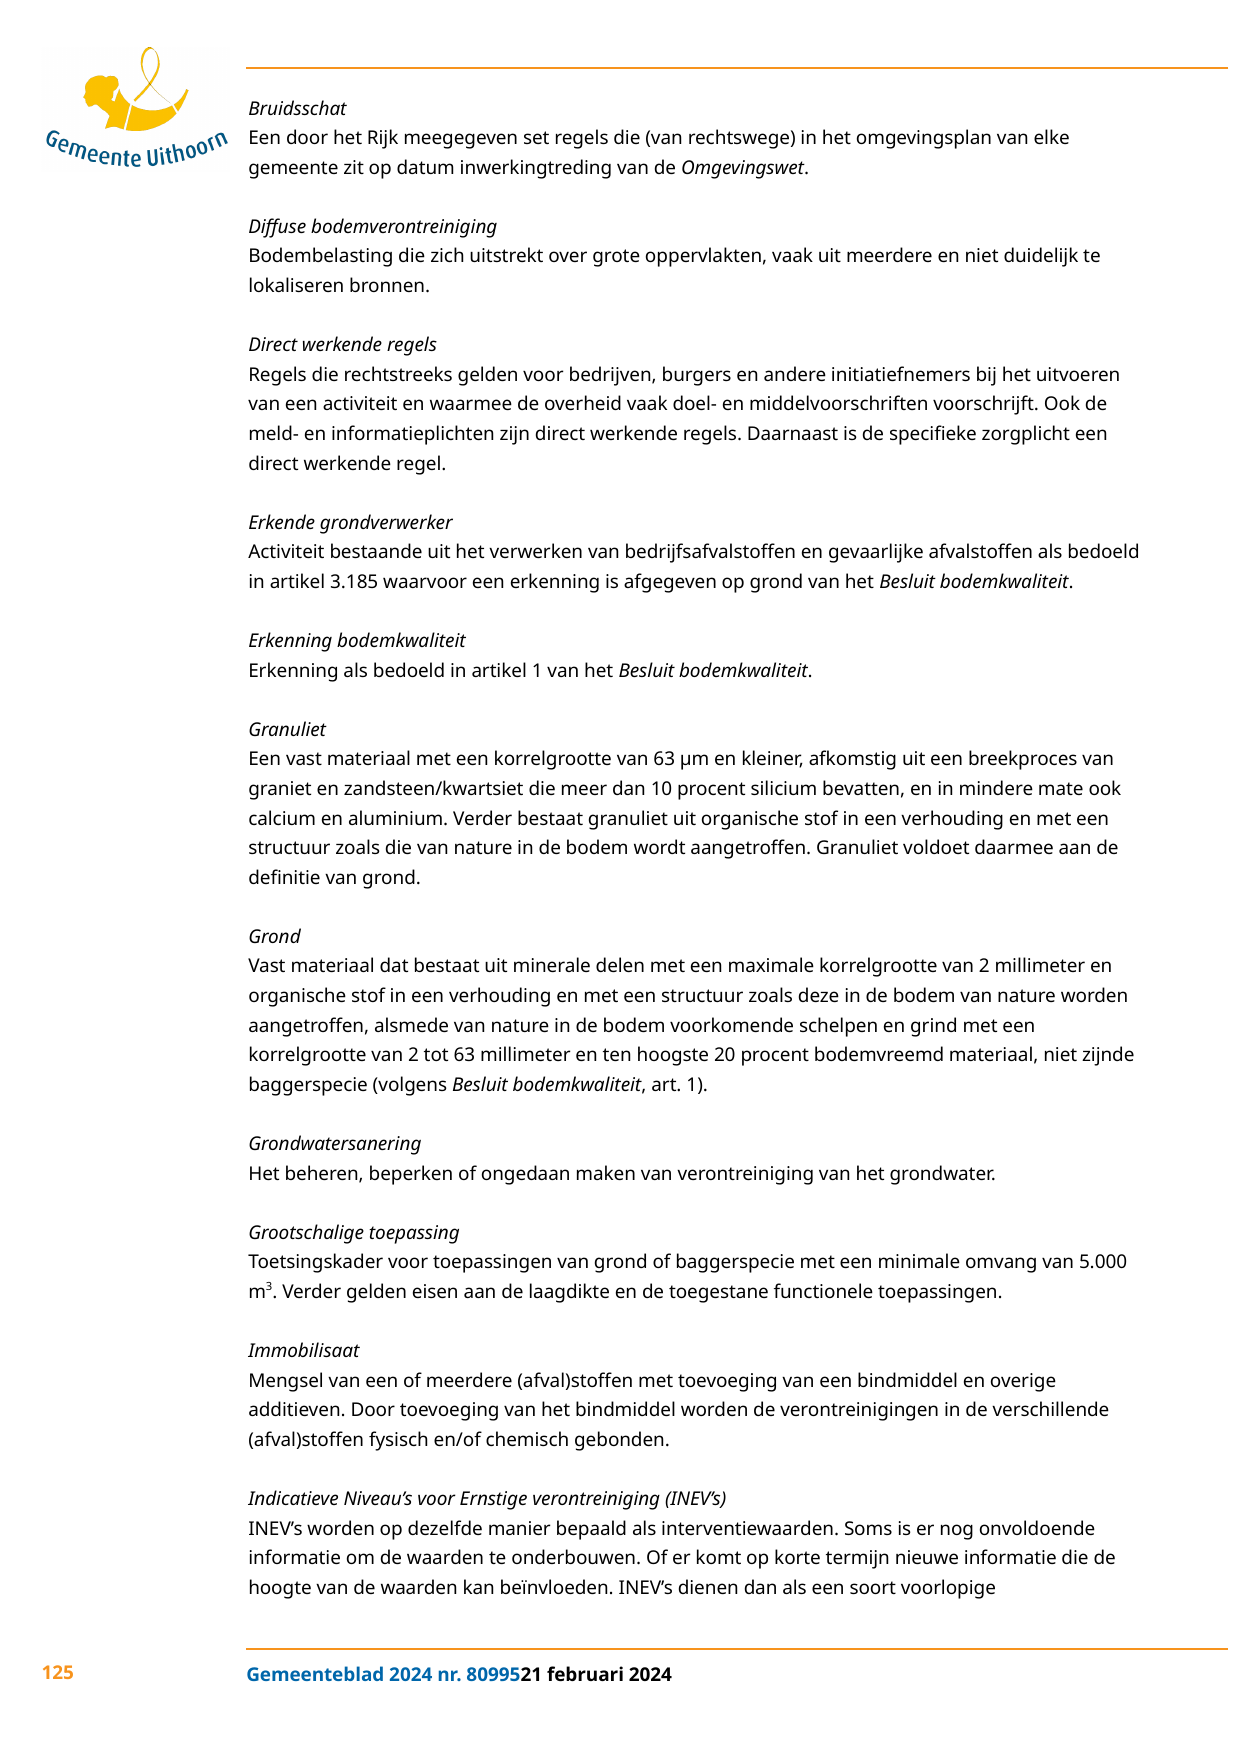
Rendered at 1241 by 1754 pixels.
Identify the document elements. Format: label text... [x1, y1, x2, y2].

text Het beheren, beperken of ongedaan maken van verontreiniging van het grondwater. [248, 1160, 1152, 1186]
text Erkenning als bedoeld in artikel 1 van het Besluit bodemkwaliteit. [248, 657, 1152, 683]
text Erkende grondverwerker [248, 509, 1152, 535]
text Grond [248, 923, 1152, 949]
text Bodembelasting die zich uitstrekt over grote oppervlakten, vaak uit meerdere en niet duidelijk te lokaliseren bronnen. [248, 243, 1152, 298]
text Grootschalige toepassing [248, 1219, 1152, 1245]
text Mengsel van een of meerdere (afval)stoffen met toevoeging van een bindmiddel en overige additieven. Door toevoeging van het bindmiddel worden de verontreinigingen in de verschillende (afval)stoffen fysisch en/of chemisch gebonden. [248, 1367, 1152, 1452]
text Indicatieve Niveau’s voor Ernstige verontreiniging (INEV’s) [248, 1485, 1152, 1511]
picture [41, 47, 231, 172]
text INEV’s worden op dezelfde manier bepaald als interventiewaarden. Soms is er nog onvoldoende informatie om de waarden te onderbouwen. Of er komt op korte termijn nieuwe informatie die de hoogte van de waarden kan beïnvloeden. INEV’s dienen dan als een soort voorlopige [248, 1515, 1152, 1600]
text Vast materiaal dat bestaat uit minerale delen met een maximale korrelgrootte van 2 millimeter en organische stof in een verhouding en met een structuur zoals deze in de bodem van nature worden aangetroffen, alsmede van nature in de bodem voorkomende schelpen en grind met een korrelgrootte van 2 tot 63 millimeter en ten hoogste 20 procent bodemvreemd materiaal, niet zijnde baggerspecie (volgens Besluit bodemkwaliteit, art. 1). [248, 953, 1152, 1097]
text Regels die rechtstreeks gelden voor bedrijven, burgers en andere initiatiefnemers bij het uitvoeren van een activiteit en waarmee de overheid vaak doel- en middelvoorschriften voorschrijft. Ook de meld- en informatieplichten zijn direct werkende regels. Daarnaast is de specifieke zorgplicht een direct werkende regel. [248, 361, 1152, 476]
text Immobilisaat [248, 1337, 1152, 1363]
text Een door het Rijk meegegeven set regels die (van rechtswege) in het omgevingsplan van elke gemeente zit op datum inwerkingtreding van de Omgevingswet. [248, 124, 1152, 180]
text Bruidsschat [248, 95, 1152, 121]
text Een vast materiaal met een korrelgrootte van 63 µm en kleiner, afkomstig uit een breekproces van graniet en zandsteen/kwartsiet die meer dan 10 procent silicium bevatten, en in mindere mate ook calcium en aluminium. Verder bestaat granuliet uit organische stof in een verhouding en met een structuur zoals die van nature in de bodem wordt aangetroffen. Granuliet voldoet daarmee aan de definitie van grond. [248, 746, 1152, 890]
text Erkenning bodemkwaliteit [248, 627, 1152, 653]
text Toetsingskader voor toepassingen van grond of baggerspecie met een minimale omvang van 5.000 m3. Verder gelden eisen aan de laagdikte en de toegestane functionele toepassingen. [248, 1248, 1152, 1304]
text Diffuse bodemverontreiniging [248, 213, 1152, 239]
text Activiteit bestaande uit het verwerken van bedrijfsafvalstoffen en gevaarlijke afvalstoffen als bedoeld in artikel 3.185 waarvoor een erkenning is afgegeven op grond van het Besluit bodemkwaliteit. [248, 538, 1152, 594]
text Grondwatersanering [248, 1130, 1152, 1156]
text Direct werkende regels [248, 331, 1152, 357]
text Granuliet [248, 716, 1152, 742]
